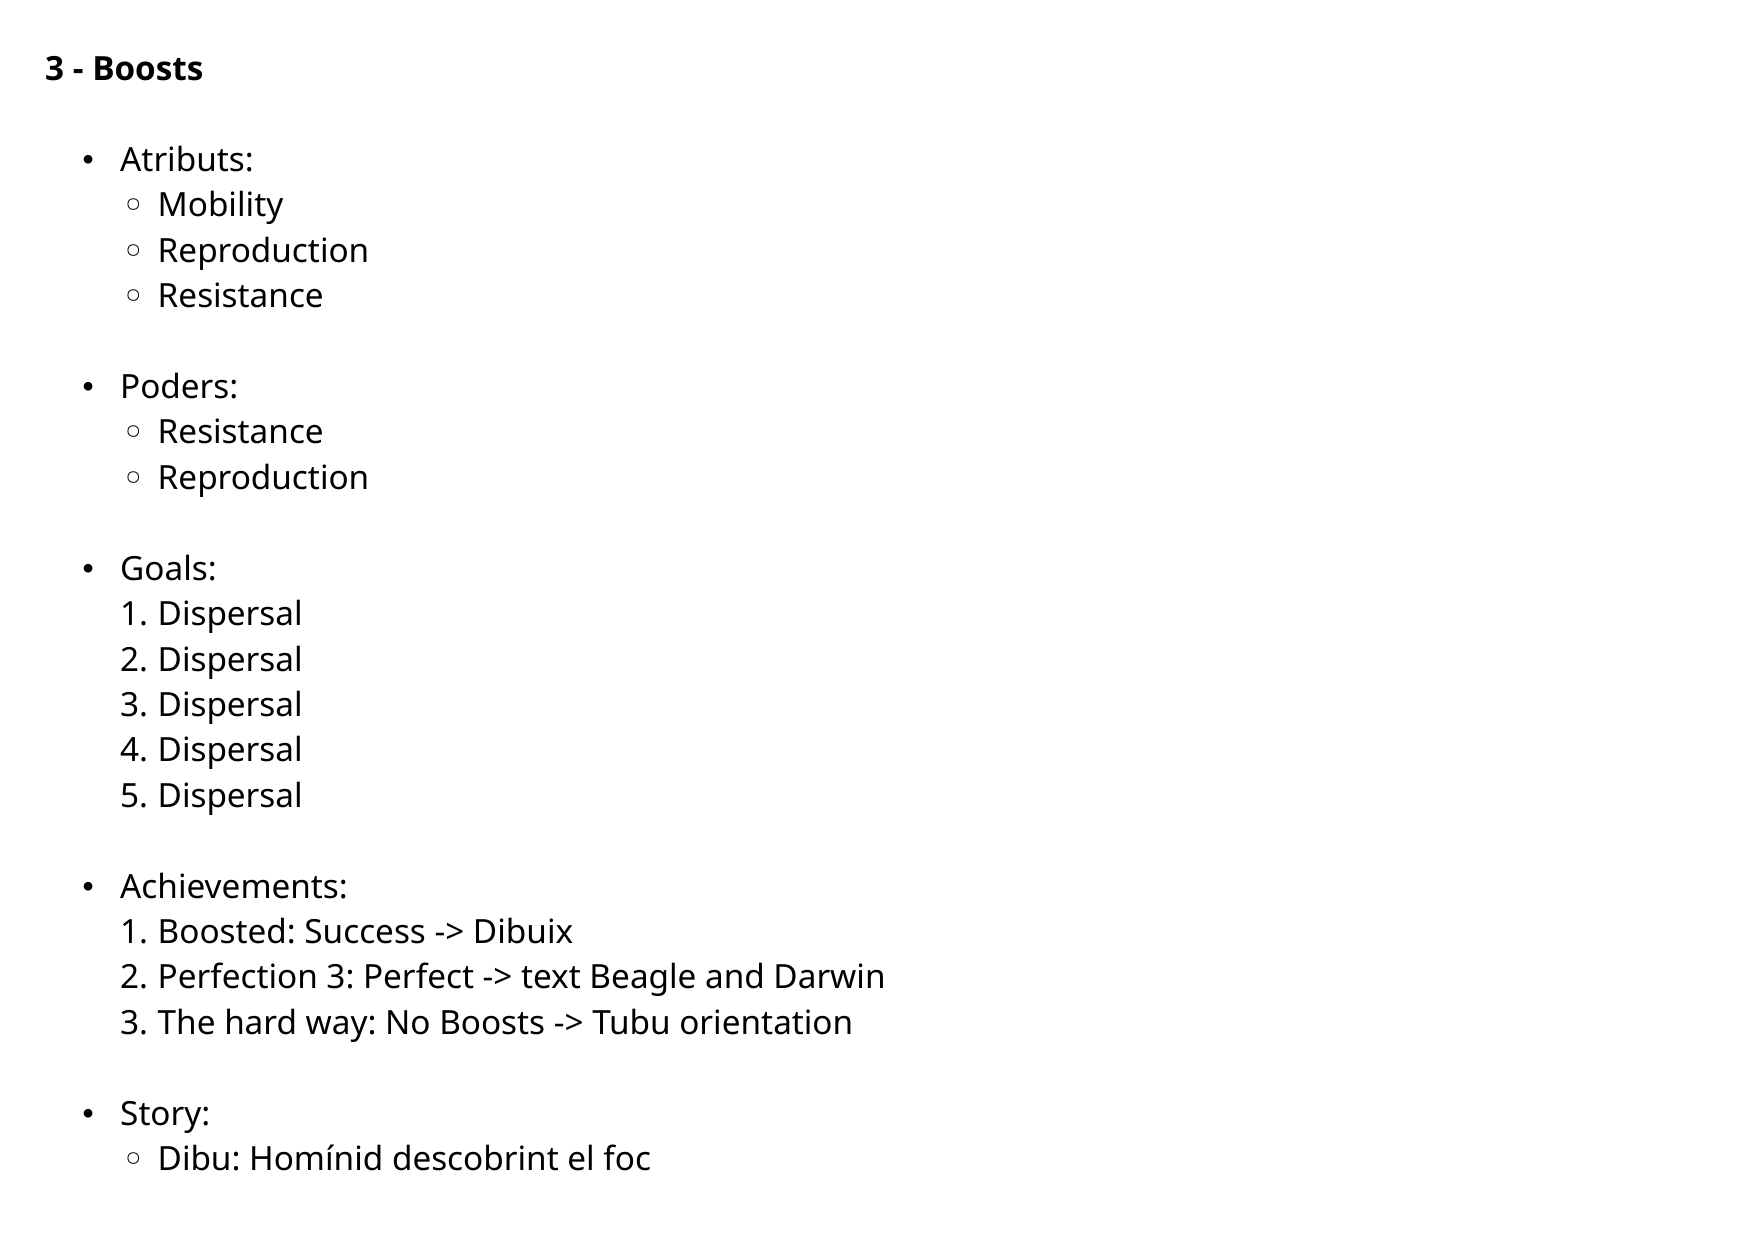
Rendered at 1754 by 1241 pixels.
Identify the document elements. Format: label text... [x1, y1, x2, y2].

list The hard way: No Boosts -> Tubu orientation [120, 999, 1709, 1044]
list Dibu: Homínid descobrint el foc [120, 1135, 1709, 1180]
list Dispersal [120, 726, 1709, 772]
list Poders: [82, 363, 1709, 408]
list Dispersal [120, 635, 1709, 681]
list Resistance [120, 408, 1709, 454]
list Reproduction [120, 227, 1709, 272]
list Atributs: [82, 136, 1709, 181]
list Story: [82, 1089, 1709, 1135]
list Achievements: [82, 862, 1709, 908]
list Resistance [120, 272, 1709, 317]
list Dispersal [120, 772, 1709, 817]
list Mobility [120, 181, 1709, 227]
list Perfection 3: Perfect -> text Beagle and Darwin [120, 953, 1709, 999]
list Boosted: Success -> Dibuix [120, 908, 1709, 953]
list Dispersal [120, 590, 1709, 635]
list Dispersal [120, 681, 1709, 726]
list Goals: [82, 544, 1709, 590]
list Reproduction [120, 454, 1709, 499]
text 3 - Boosts [45, 45, 1709, 90]
